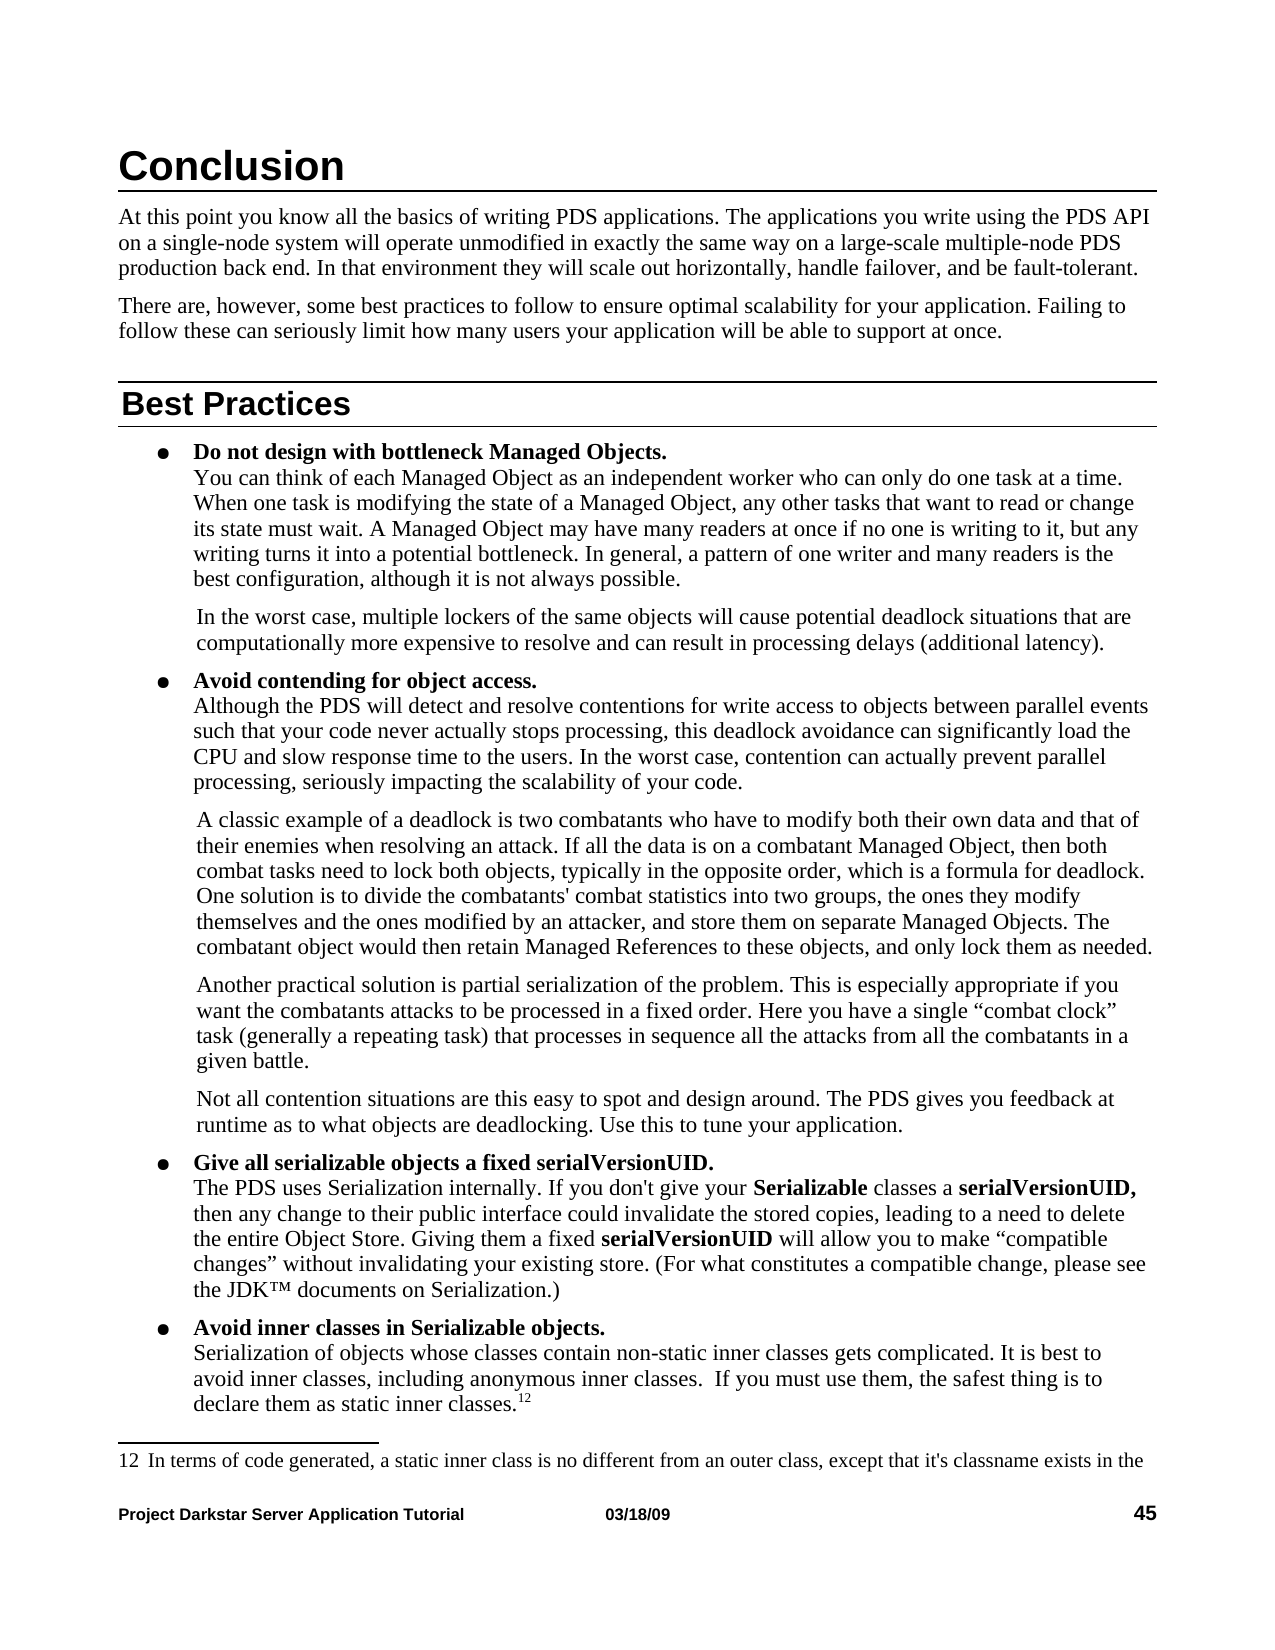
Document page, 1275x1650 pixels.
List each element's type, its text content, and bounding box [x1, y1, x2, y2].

list Do not design with bottleneck Managed Objects. You can think of each Managed Object as an independent worker who can only do one task at a time. When one task is modifying the state of a Managed Object, any other tasks that want to read or change its state must wait. A Managed Object may have many readers at once if no one is writing to it, but any writing turns it into a potential bottleneck. In general, a pattern of one writer and many readers is the best configuration, although it is not always possible. [156, 439, 1157, 592]
text There are, however, some best practices to follow to ensure optimal scalability for your application. Failing to follow these can seriously limit how many users your application will be able to support at once. [118, 293, 1157, 344]
subtitle Conclusion [118, 143, 1157, 190]
text Not all contention situations are this easy to spot and design around. The PDS gives you feedback at runtime as to what objects are deadlocking. Use this to tune your application. [196, 1086, 1157, 1137]
list Give all serializable objects a fixed serialVersionUID. The PDS uses Serialization internally. If you don't give your Serializable classes a serialVersionUID, then any change to their public interface could invalidate the stored copies, leading to a need to delete the entire Object Store. Giving them a fixed serialVersionUID will allow you to make “compatible changes” without invalidating your existing store. (For what constitutes a compatible change, please see the JDK™ documents on Serialization.) [156, 1150, 1157, 1302]
list Avoid contending for object access. Although the PDS will detect and resolve contentions for write access to objects between parallel events such that your code never actually stops processing, this deadlock avoidance can significantly load the CPU and slow response time to the users. In the worst case, contention can actually prevent parallel processing, seriously impacting the scalability of your code. [156, 668, 1157, 795]
list Avoid inner classes in Serializable objects. Serialization of objects whose classes contain non-static inner classes gets complicated. It is best to avoid inner classes, including anonymous inner classes. If you must use them, the safest thing is to declare them as static inner classes. [156, 1315, 1157, 1416]
text In the worst case, multiple lockers of the same objects will cause potential deadlock situations that are computationally more expensive to resolve and can result in processing delays (additional latency). [196, 604, 1157, 655]
text At this point you know all the basics of writing PDS applications. The applications you write using the PDS API on a single-node system will operate unmodified in exactly the same way on a large-scale multiple-node PDS production back end. In that environment they will scale out horizontally, handle failover, and be fault-tolerant. [118, 204, 1157, 281]
list In terms of code generated, a static inner class is no different from an outer class, except that it's classname exists in the [118, 1449, 1157, 1472]
text A classic example of a deadlock is two combatants who have to modify both their own data and that of their enemies when resolving an attack. If all the data is on a combatant Managed Object, then both combat tasks need to lock both objects, typically in the opposite order, which is a formula for deadlock. One solution is to divide the combatants' combat statistics into two groups, the ones they modify themselves and the ones modified by an attacker, and store them on separate Managed Objects. The combatant object would then retain Managed References to these objects, and only lock them as needed. [196, 807, 1157, 960]
subtitle Best Practices [118, 383, 1157, 426]
text Another practical solution is partial serialization of the problem. This is especially appropriate if you want the combatants attacks to be processed in a fixed order. Here you have a single “combat clock” task (generally a repeating task) that processes in sequence all the attacks from all the combatants in a given battle. [196, 972, 1157, 1074]
